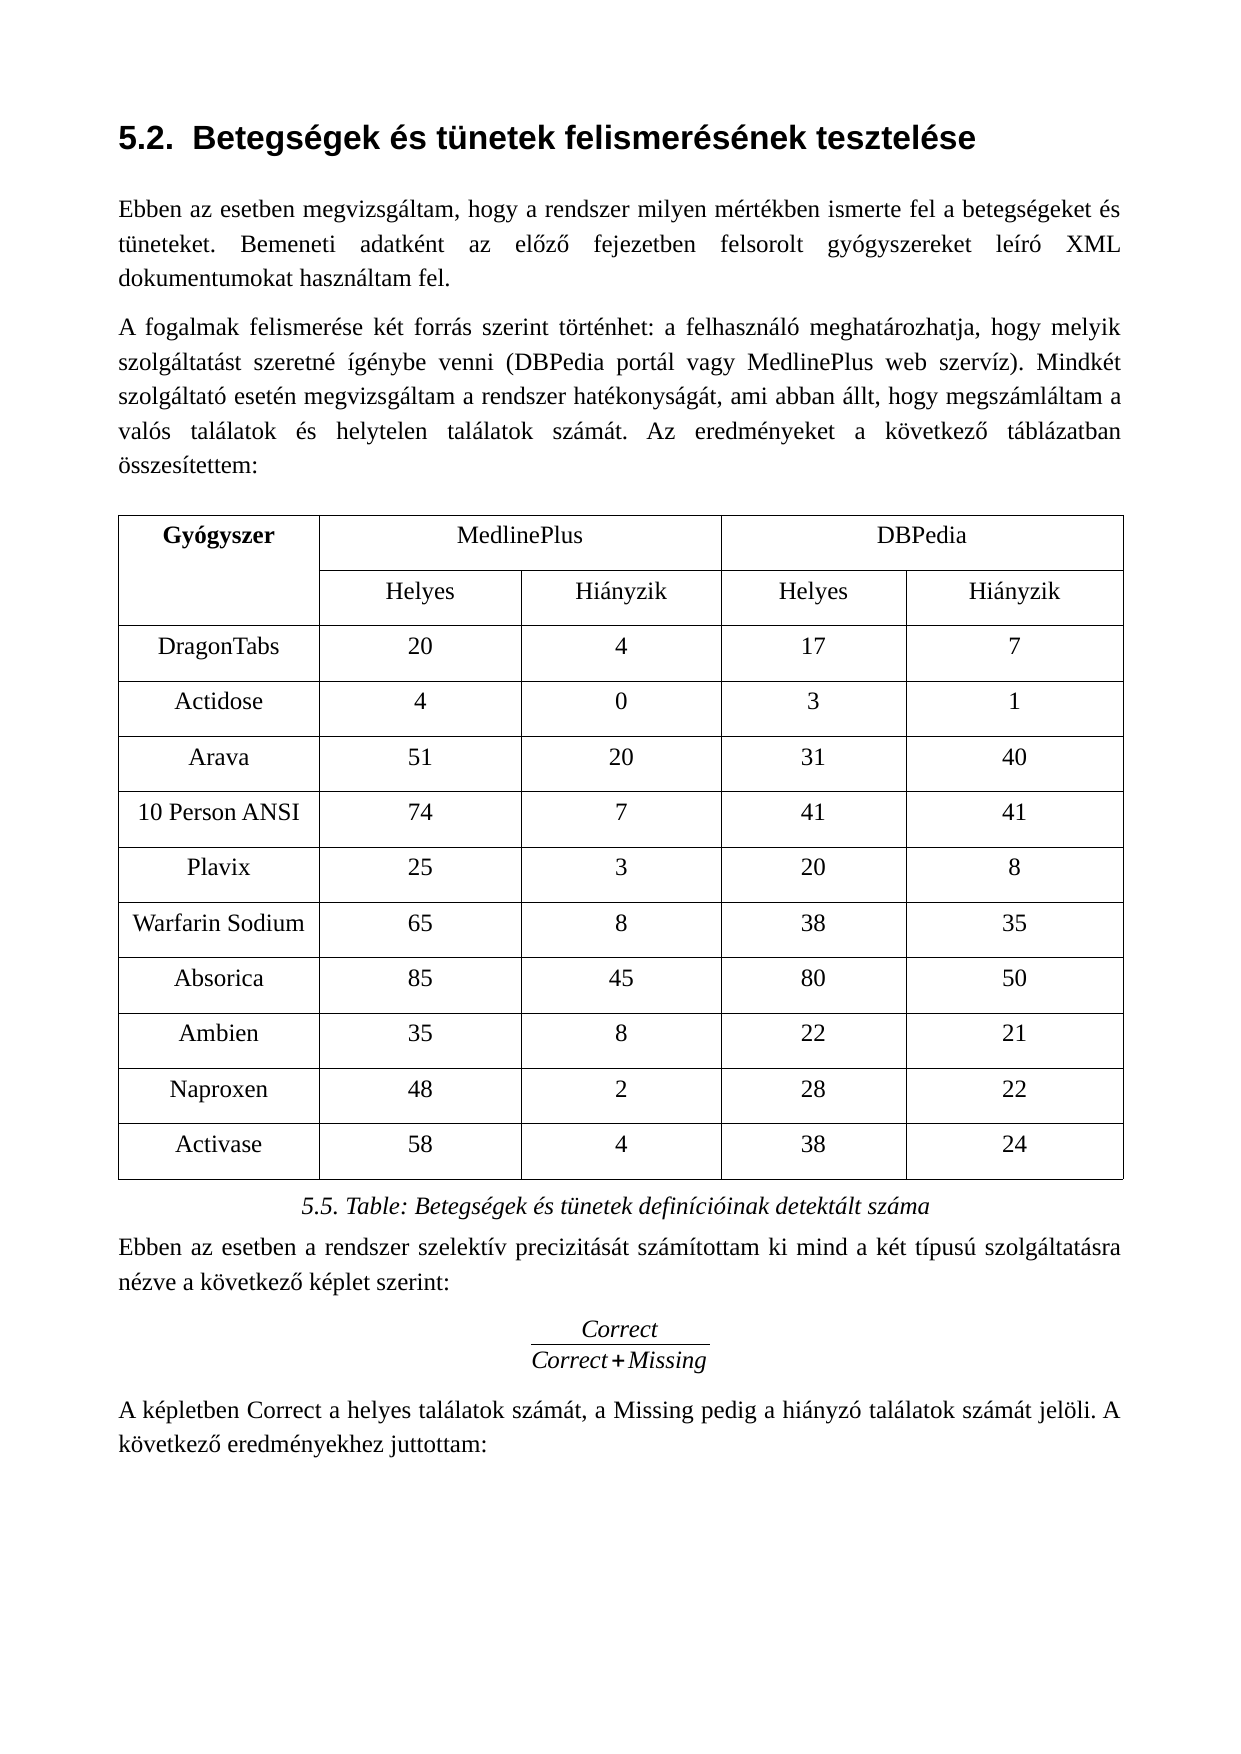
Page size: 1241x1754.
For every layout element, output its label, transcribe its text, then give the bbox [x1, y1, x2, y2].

table_cell 48 [320, 1069, 521, 1123]
table_cell 45 [522, 958, 721, 1012]
table_cell Hiányzik [522, 571, 721, 625]
table_cell Ambien [119, 1014, 319, 1068]
table_cell 40 [907, 737, 1123, 791]
table_cell 74 [320, 792, 521, 847]
table_cell 20 [320, 626, 521, 681]
table_cell 58 [320, 1124, 521, 1178]
table_cell 7 [522, 792, 721, 847]
table_cell 85 [320, 958, 521, 1012]
table_cell 35 [907, 903, 1123, 957]
table_cell 41 [722, 792, 906, 847]
table_cell Activase [119, 1124, 319, 1178]
table_cell DragonTabs [119, 626, 319, 681]
subtitle Betegségek és tünetek felismerésének tesztelése [118, 118, 1122, 157]
table_cell 0 [522, 682, 721, 736]
text Ebben az esetben megvizsgáltam, hogy a rendszer milyen mértékben ismerte fel a betegségeket és tüneteket. Bemeneti adatként az előző fejezetben felsorolt gyógyszereket leíró XML dokumentumokat használtam fel. [118, 194, 1122, 292]
table_cell 3 [722, 682, 906, 736]
table_cell 8 [907, 848, 1123, 902]
table_header MedlinePlus [320, 516, 721, 570]
table_cell 65 [320, 903, 521, 957]
table_cell 8 [522, 1014, 721, 1068]
table_cell Warfarin Sodium [119, 903, 319, 957]
table_cell 10 Person ANSI [119, 792, 319, 847]
table_cell 22 [722, 1014, 906, 1068]
table_cell 4 [522, 626, 721, 681]
table_cell 20 [722, 848, 906, 902]
table_cell Absorica [119, 958, 319, 1012]
table_cell 7 [907, 626, 1123, 681]
table_cell 50 [907, 958, 1123, 1012]
table_cell 31 [722, 737, 906, 791]
table_cell Actidose [119, 682, 319, 736]
table_cell 4 [522, 1124, 721, 1178]
table_cell 21 [907, 1014, 1123, 1068]
table_cell 20 [522, 737, 721, 791]
table_header Gyógyszer [119, 516, 319, 625]
table_cell 25 [320, 848, 521, 902]
table_cell 35 [320, 1014, 521, 1068]
table_cell 51 [320, 737, 521, 791]
table_cell 22 [907, 1069, 1123, 1123]
table_cell Arava [119, 737, 319, 791]
table_cell 41 [907, 792, 1123, 847]
table_cell 4 [320, 682, 521, 736]
table_cell 1 [907, 682, 1123, 736]
table_cell 17 [722, 626, 906, 681]
table_cell Helyes [722, 571, 906, 625]
table_cell 2 [522, 1069, 721, 1123]
table_cell Helyes [320, 571, 521, 625]
table_cell 3 [522, 848, 721, 902]
title A fogalmak felismerése két forrás szerint történhet: a felhasználó meghatározhatja, hogy melyik szolgáltatást szeretné ígénybe venni (DBPedia portál vagy MedlinePlus web szervíz). Mindkét szolgáltató esetén megvizsgáltam a rendszer hatékonyságát, ami abban állt, hogy megszámláltam a valós találatok és helytelen találatok számát. Az eredményeket a következő táblázatban összesítettem: [118, 312, 1122, 479]
table_cell 24 [907, 1124, 1123, 1178]
table_cell 8 [522, 903, 721, 957]
table_cell 38 [722, 903, 906, 957]
table_cell 28 [722, 1069, 906, 1123]
table_cell 80 [722, 958, 906, 1012]
title A képletben Correct a helyes találatok számát, a Missing pedig a hiányzó találatok számát jelöli. A következő eredményekhez juttottam: [118, 1395, 1122, 1458]
text 5.5. Table: Betegségek és tünetek definícióinak detektált száma [118, 1191, 1122, 1220]
table_cell 38 [722, 1124, 906, 1178]
table_cell Plavix [119, 848, 319, 902]
table_header DBPedia [722, 516, 1123, 570]
table_cell Naproxen [119, 1069, 319, 1123]
text Ebben az esetben a rendszer szelektív precizitását számítottam ki mind a két típusú szolgáltatásra nézve a következő képlet szerint: [118, 1232, 1122, 1296]
table_cell Hiányzik [907, 571, 1123, 625]
